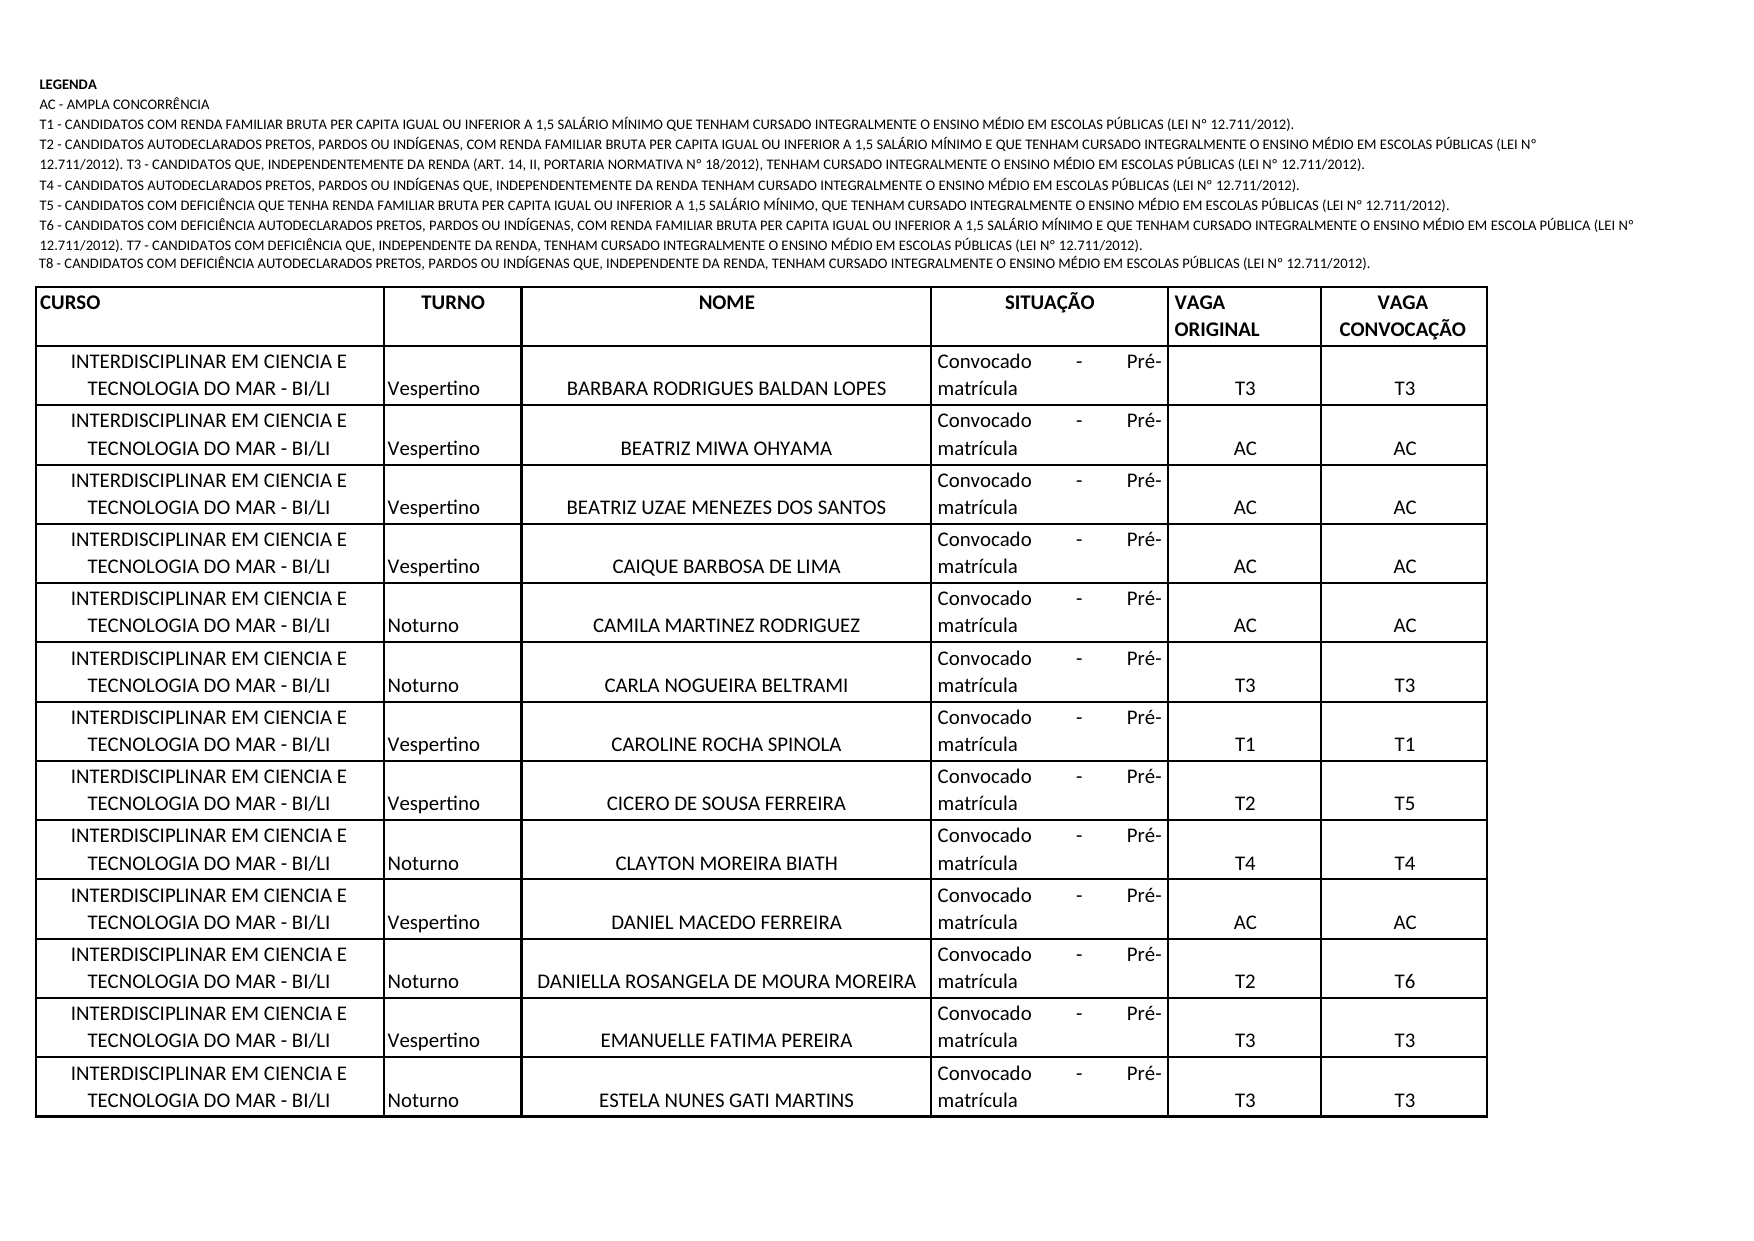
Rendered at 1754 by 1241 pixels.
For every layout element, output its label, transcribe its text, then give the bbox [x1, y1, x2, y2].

table_header SITUAÇÃO [932, 288, 1167, 345]
table_cell Convocado - Pré-matrícula [932, 880, 1167, 938]
table_cell Vespertino [385, 466, 520, 523]
table_cell AC [1169, 525, 1320, 582]
table_cell AC [1169, 584, 1320, 641]
table_header VAGA ORIGINAL [1169, 288, 1320, 345]
table_cell AC [1322, 466, 1486, 523]
table_cell Vespertino [385, 347, 520, 404]
table_cell INTERDISCIPLINAR EM CIENCIA E TECNOLOGIA DO MAR - BI/LI [37, 703, 383, 760]
table_cell T4 [1169, 821, 1320, 878]
table_cell T3 [1169, 1058, 1320, 1115]
table_cell INTERDISCIPLINAR EM CIENCIA E TECNOLOGIA DO MAR - BI/LI [37, 999, 383, 1056]
table_cell DANIEL MACEDO FERREIRA [523, 880, 930, 938]
table_cell ESTELA NUNES GATI MARTINS [523, 1058, 930, 1115]
table_cell BEATRIZ UZAE MENEZES DOS SANTOS [523, 466, 930, 523]
table_cell Convocado - Pré-matrícula [932, 525, 1167, 582]
table_cell AC [1322, 406, 1486, 463]
table_cell AC [1322, 525, 1486, 582]
table_cell INTERDISCIPLINAR EM CIENCIA E TECNOLOGIA DO MAR - BI/LI [37, 347, 383, 404]
table_header TURNO [385, 288, 520, 345]
table_cell T3 [1322, 1058, 1486, 1115]
table_cell INTERDISCIPLINAR EM CIENCIA E TECNOLOGIA DO MAR - BI/LI [37, 1058, 383, 1115]
table_cell T4 [1322, 821, 1486, 878]
table_cell T3 [1322, 999, 1486, 1056]
table_cell Convocado - Pré-matrícula [932, 466, 1167, 523]
table_cell Noturno [385, 1058, 520, 1115]
table_cell CAIQUE BARBOSA DE LIMA [523, 525, 930, 582]
table_cell Vespertino [385, 999, 520, 1056]
table_cell Vespertino [385, 703, 520, 760]
table_cell AC [1169, 466, 1320, 523]
table_cell AC [1322, 880, 1486, 938]
table_cell AC [1169, 880, 1320, 938]
table_cell Convocado - Pré-matrícula [932, 347, 1167, 404]
table_cell Noturno [385, 643, 520, 701]
table_cell INTERDISCIPLINAR EM CIENCIA E TECNOLOGIA DO MAR - BI/LI [37, 525, 383, 582]
table_cell EMANUELLE FATIMA PEREIRA [523, 999, 930, 1056]
table_header NOME [523, 288, 930, 345]
table_cell Convocado - Pré-matrícula [932, 1058, 1167, 1115]
table_cell Vespertino [385, 762, 520, 819]
table_cell T3 [1322, 347, 1486, 404]
table_cell BARBARA RODRIGUES BALDAN LOPES [523, 347, 930, 404]
table_cell DANIELLA ROSANGELA DE MOURA MOREIRA [523, 940, 930, 997]
table_cell INTERDISCIPLINAR EM CIENCIA E TECNOLOGIA DO MAR - BI/LI [37, 880, 383, 938]
table_cell Convocado - Pré-matrícula [932, 643, 1167, 701]
table_cell T6 [1322, 940, 1486, 997]
table_cell AC [1169, 406, 1320, 463]
table_cell Convocado - Pré-matrícula [932, 406, 1167, 463]
table_cell T1 [1169, 703, 1320, 760]
table_header VAGA CONVOCAÇÃO [1322, 288, 1486, 345]
table_cell INTERDISCIPLINAR EM CIENCIA E TECNOLOGIA DO MAR - BI/LI [37, 466, 383, 523]
table_cell Convocado - Pré-matrícula [932, 762, 1167, 819]
table_cell T1 [1322, 703, 1486, 760]
table_cell Noturno [385, 821, 520, 878]
table_cell Convocado - Pré-matrícula [932, 703, 1167, 760]
table_cell T2 [1169, 940, 1320, 997]
table_cell INTERDISCIPLINAR EM CIENCIA E TECNOLOGIA DO MAR - BI/LI [37, 762, 383, 819]
table_cell AC [1322, 584, 1486, 641]
table_cell Noturno [385, 940, 520, 997]
table_cell T2 [1169, 762, 1320, 819]
table_cell Vespertino [385, 880, 520, 938]
table_cell Convocado - Pré-matrícula [932, 821, 1167, 878]
table_cell INTERDISCIPLINAR EM CIENCIA E TECNOLOGIA DO MAR - BI/LI [37, 940, 383, 997]
table_cell Convocado - Pré-matrícula [932, 584, 1167, 641]
table_cell Convocado - Pré-matrícula [932, 999, 1167, 1056]
table_cell BEATRIZ MIWA OHYAMA [523, 406, 930, 463]
table_cell T3 [1169, 643, 1320, 701]
table_cell INTERDISCIPLINAR EM CIENCIA E TECNOLOGIA DO MAR - BI/LI [37, 643, 383, 701]
table_cell Convocado - Pré-matrícula [932, 940, 1167, 997]
table_cell CARLA NOGUEIRA BELTRAMI [523, 643, 930, 701]
table_cell T3 [1322, 643, 1486, 701]
table_cell CLAYTON MOREIRA BIATH [523, 821, 930, 878]
table_cell INTERDISCIPLINAR EM CIENCIA E TECNOLOGIA DO MAR - BI/LI [37, 821, 383, 878]
table_cell Vespertino [385, 525, 520, 582]
table_cell T3 [1169, 999, 1320, 1056]
table_cell Vespertino [385, 406, 520, 463]
table_cell INTERDISCIPLINAR EM CIENCIA E TECNOLOGIA DO MAR - BI/LI [37, 406, 383, 463]
table_cell Noturno [385, 584, 520, 641]
text T8 - CANDIDATOS COM DEFICIÊNCIA AUTODECLARADOS PRETOS, PARDOS OU INDÍGENAS QUE, INDEPENDENTE DA RENDA, TENHAM CURSADO INTEGRALMENTE O ENSINO MÉDIO EM ESCOLAS PÚBLICAS (LEI Nº 12.711/2012). [39, 254, 1688, 272]
table_cell INTERDISCIPLINAR EM CIENCIA E TECNOLOGIA DO MAR - BI/LI [37, 584, 383, 641]
table_cell CAMILA MARTINEZ RODRIGUEZ [523, 584, 930, 641]
table_header CURSO [37, 288, 383, 345]
table_cell T5 [1322, 762, 1486, 819]
table_cell CAROLINE ROCHA SPINOLA [523, 703, 930, 760]
table_cell T3 [1169, 347, 1320, 404]
table_cell CICERO DE SOUSA FERREIRA [523, 762, 930, 819]
